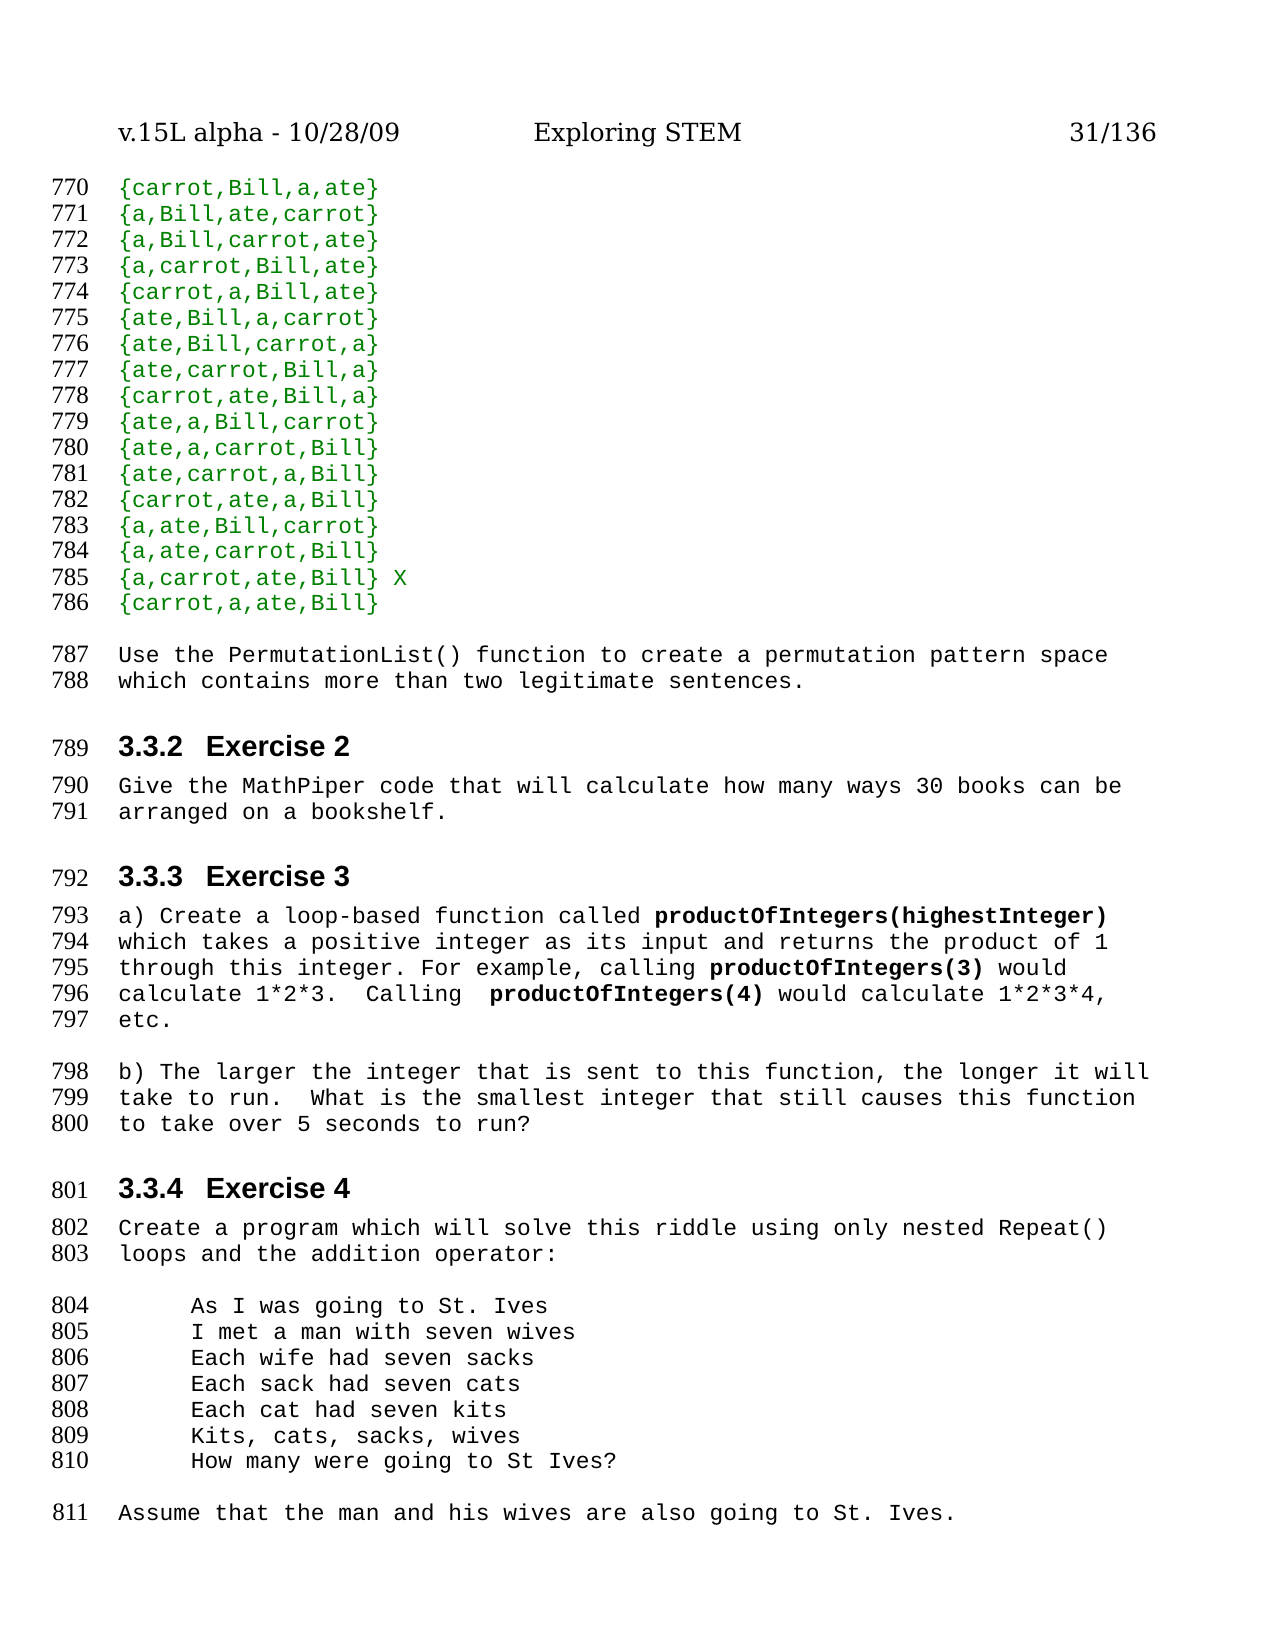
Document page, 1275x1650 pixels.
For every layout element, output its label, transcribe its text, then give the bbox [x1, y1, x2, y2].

subtitle Exercise 4 [118, 1171, 1157, 1204]
text Give the MathPiper code that will calculate how many ways 30 books can be arranged on a bookshelf. [118, 774, 1157, 826]
text {ate,a,carrot,Bill} [118, 436, 1157, 462]
subtitle Exercise 2 [118, 728, 1157, 762]
text {a,Bill,carrot,ate} [118, 229, 1157, 254]
text {ate,carrot,a,Bill} [118, 462, 1157, 488]
text {a,carrot,ate,Bill} X [118, 566, 1157, 592]
text b) The larger the integer that is sent to this function, the longer it will take to run. What is the smallest integer that still causes this function to take over 5 seconds to run? [118, 1060, 1157, 1138]
text {carrot,ate,a,Bill} [118, 488, 1157, 514]
text {ate,Bill,carrot,a} [118, 332, 1157, 358]
text {carrot,a,Bill,ate} [118, 281, 1157, 306]
text {a,carrot,Bill,ate} [118, 254, 1157, 281]
text Assume that the man and his wives are also going to St. Ives. [118, 1502, 1157, 1528]
text {carrot,ate,Bill,a} [118, 384, 1157, 410]
text Each cat had seven kits [191, 1398, 1157, 1424]
text {a,ate,carrot,Bill} [118, 540, 1157, 566]
text Each sack had seven cats [191, 1372, 1157, 1398]
text {ate,a,Bill,carrot} [118, 410, 1157, 436]
text As I was going to St. Ives [191, 1294, 1157, 1320]
text a) Create a loop-based function called productOfIntegers(highestInteger) which takes a positive integer as its input and returns the product of 1 through this integer. For example, calling productOfIntegers(3) would calculate 1*2*3. Calling productOfIntegers(4) would calculate 1*2*3*4, etc. [118, 904, 1157, 1034]
text Each wife had seven sacks [191, 1346, 1157, 1372]
text Use the PermutationList() function to create a permutation pattern space which contains more than two legitimate sentences. [118, 644, 1157, 696]
text {a,ate,Bill,carrot} [118, 514, 1157, 540]
subtitle Exercise 3 [118, 859, 1157, 892]
text {carrot,a,ate,Bill} [118, 592, 1157, 618]
text I met a man with seven wives [191, 1320, 1157, 1346]
text Create a program which will solve this riddle using only nested Repeat() loops and the addition operator: [118, 1216, 1157, 1268]
text {ate,Bill,a,carrot} [118, 306, 1157, 332]
text {ate,carrot,Bill,a} [118, 358, 1157, 384]
text {a,Bill,ate,carrot} [118, 203, 1157, 229]
text Kits, cats, sacks, wives [191, 1424, 1157, 1450]
text How many were going to St Ives? [191, 1450, 1157, 1476]
text {carrot,Bill,a,ate} [118, 177, 1157, 203]
